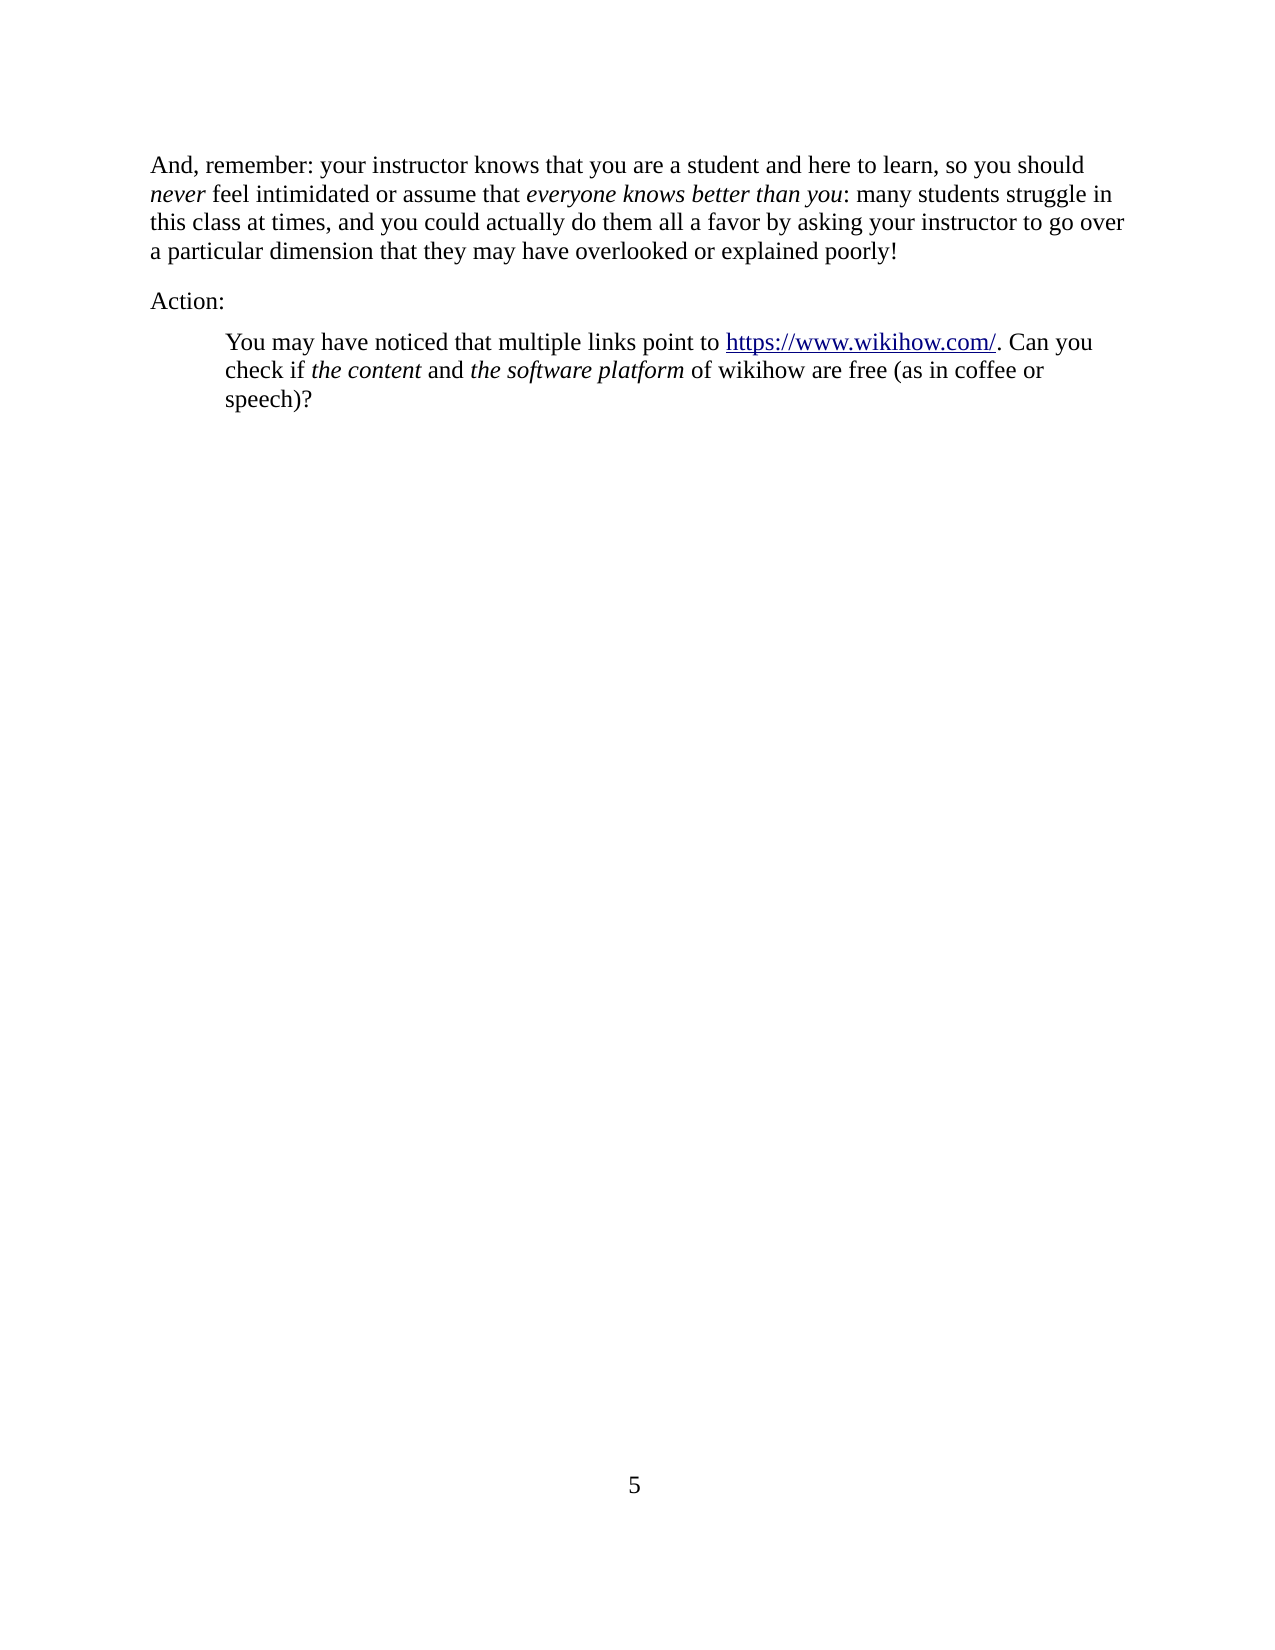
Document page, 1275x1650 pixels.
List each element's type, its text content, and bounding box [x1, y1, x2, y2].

text And, remember: your instructor knows that you are a student and here to learn, so you should never feel intimidated or assume that everyone knows better than you: many students struggle in this class at times, and you could actually do them all a favor by asking your instructor to go over a particular dimension that they may have overlooked or explained poorly! [150, 150, 1125, 265]
text Action: [150, 286, 1125, 315]
text You may have noticed that multiple links point to https://www.wikihow.com/. Can you check if the content and the software platform of wikihow are free (as in coffee or speech)? [225, 327, 1125, 413]
